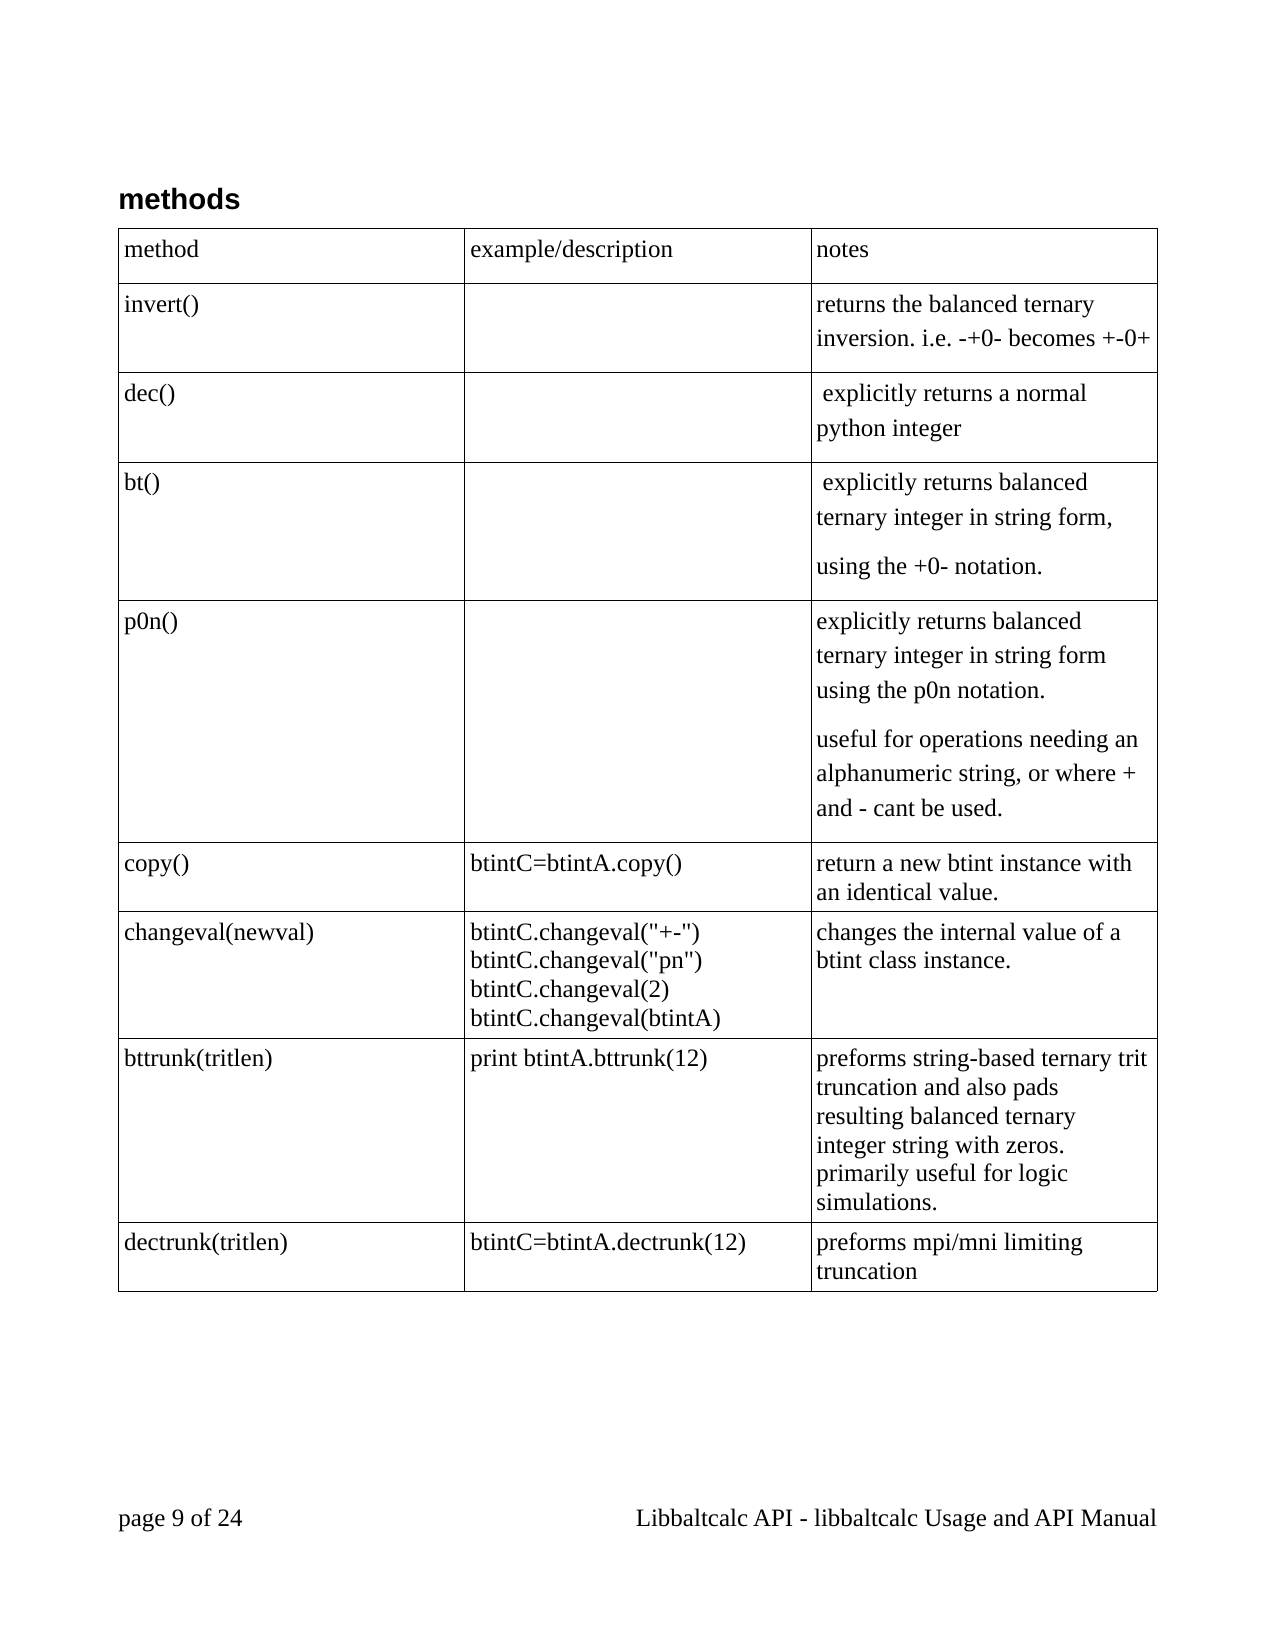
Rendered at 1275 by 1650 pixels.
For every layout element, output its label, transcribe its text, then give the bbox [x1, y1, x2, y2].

table_cell dectrunk(tritlen) [119, 1223, 464, 1291]
table_cell bttrunk(tritlen) [119, 1039, 464, 1222]
table_cell explicitly returns balanced ternary integer in string form using the p0n notation. useful for operations needing an alphanumeric string, or where + and - cant be used. [812, 601, 1157, 842]
table_cell [465, 463, 811, 600]
table_cell copy() [119, 843, 464, 911]
table_cell explicitly returns a normal python integer [812, 373, 1157, 462]
table_header method [119, 229, 464, 283]
table_header notes [812, 229, 1157, 283]
table_cell btintC=btintA.copy() [465, 843, 811, 911]
table_cell changes the internal value of a btint class instance. [812, 912, 1157, 1038]
table_cell preforms mpi/mni limiting truncation [812, 1223, 1157, 1291]
table_cell return a new btint instance with an identical value. [812, 843, 1157, 911]
table_cell print btintA.bttrunk(12) [465, 1039, 811, 1222]
table_cell invert() [119, 284, 464, 372]
table_cell p0n() [119, 601, 464, 842]
table_cell preforms string-based ternary trit truncation and also pads resulting balanced ternary integer string with zeros. primarily useful for logic simulations. [812, 1039, 1157, 1222]
table_cell [465, 284, 811, 372]
table_cell bt() [119, 463, 464, 600]
table_cell [465, 373, 811, 462]
table_cell dec() [119, 373, 464, 462]
table_cell btintC.changeval("+-") btintC.changeval("pn") btintC.changeval(2) btintC.changeval(btintA) [465, 912, 811, 1038]
table_cell returns the balanced ternary inversion. i.e. -+0- becomes +-0+ [812, 284, 1157, 372]
table_cell changeval(newval) [119, 912, 464, 1038]
table_cell btintC=btintA.dectrunk(12) [465, 1223, 811, 1291]
table_cell [465, 601, 811, 842]
table_header example/description [465, 229, 811, 283]
subtitle methods [118, 182, 1157, 216]
table_cell explicitly returns balanced ternary integer in string form, using the +0- notation. [812, 463, 1157, 600]
